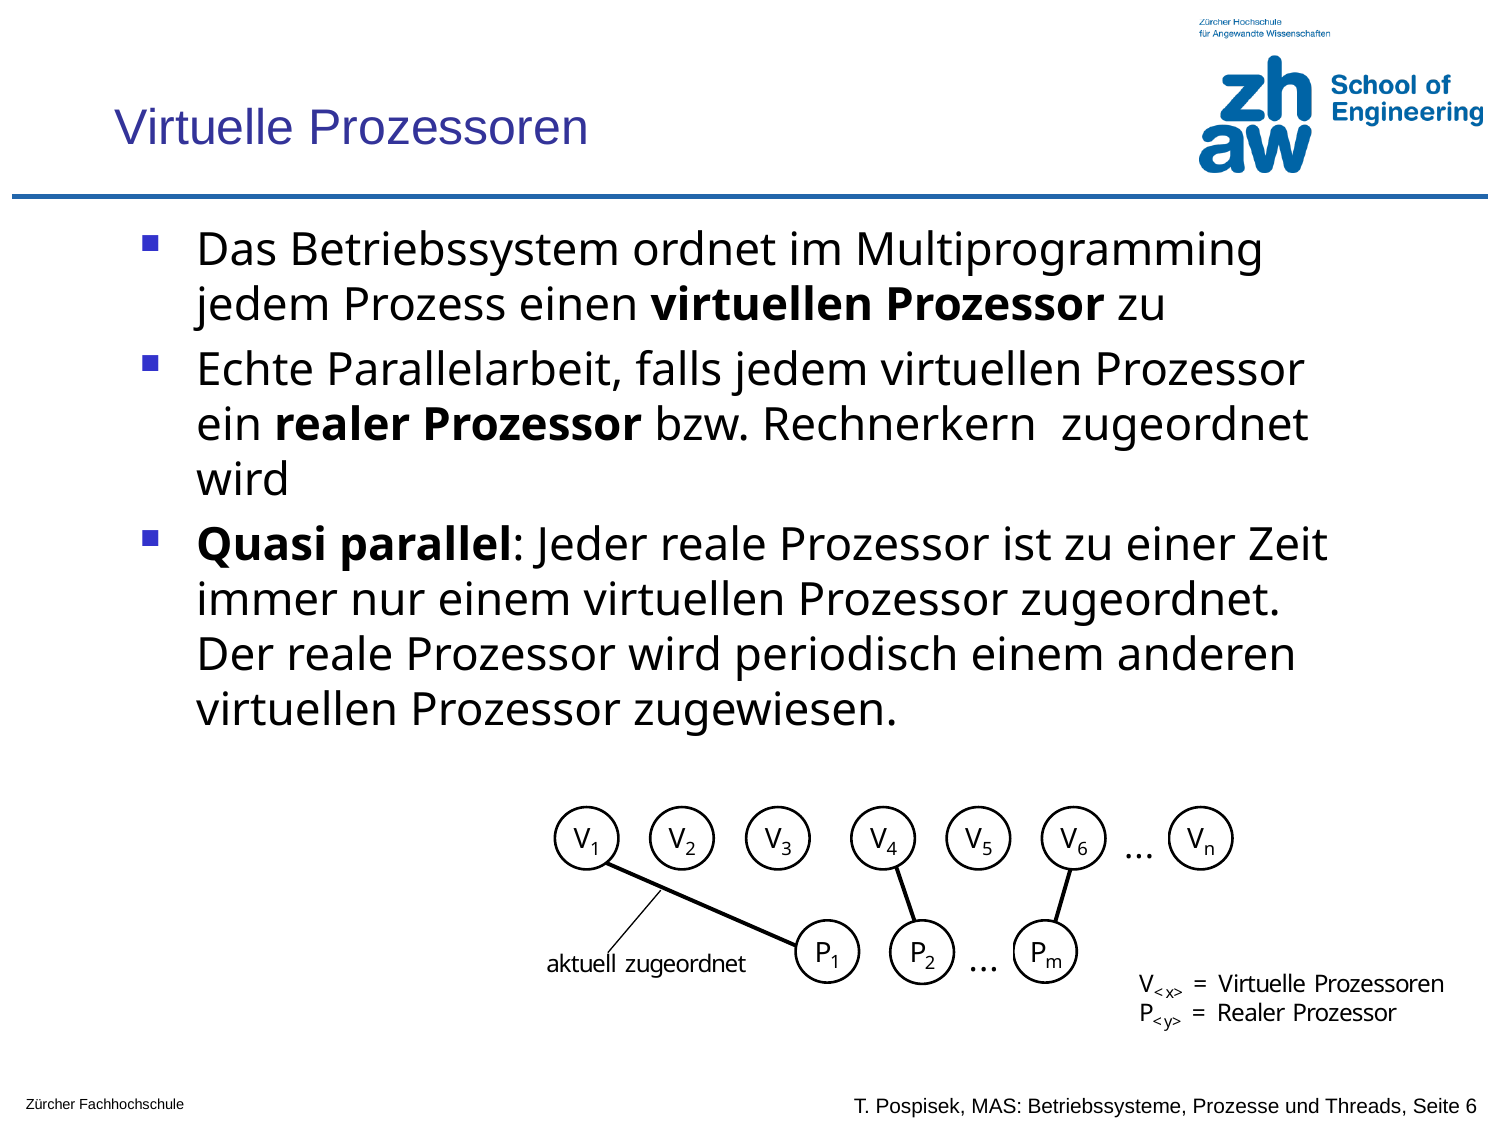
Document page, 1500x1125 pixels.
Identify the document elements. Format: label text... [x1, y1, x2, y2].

title Virtuelle Prozessoren [99, 50, 1379, 163]
picture [1199, 19, 1483, 173]
list Das Betriebssystem ordnet im Multiprogramming jedem Prozess einen virtuellen Prozessor zu Echte Parallelarbeit, falls jedem virtuellen Prozessor ein realer Prozessor bzw. Rechnerkern zugeordnet wird Quasi parallel: Jeder reale Prozessor ist zu einer Zeit immer nur einem virtuellen Prozessor zugeordnet. Der reale Prozessor wird periodisch einem anderen virtuellen Prozessor zugewiesen. [125, 212, 1380, 932]
picture [498, 763, 1489, 1058]
